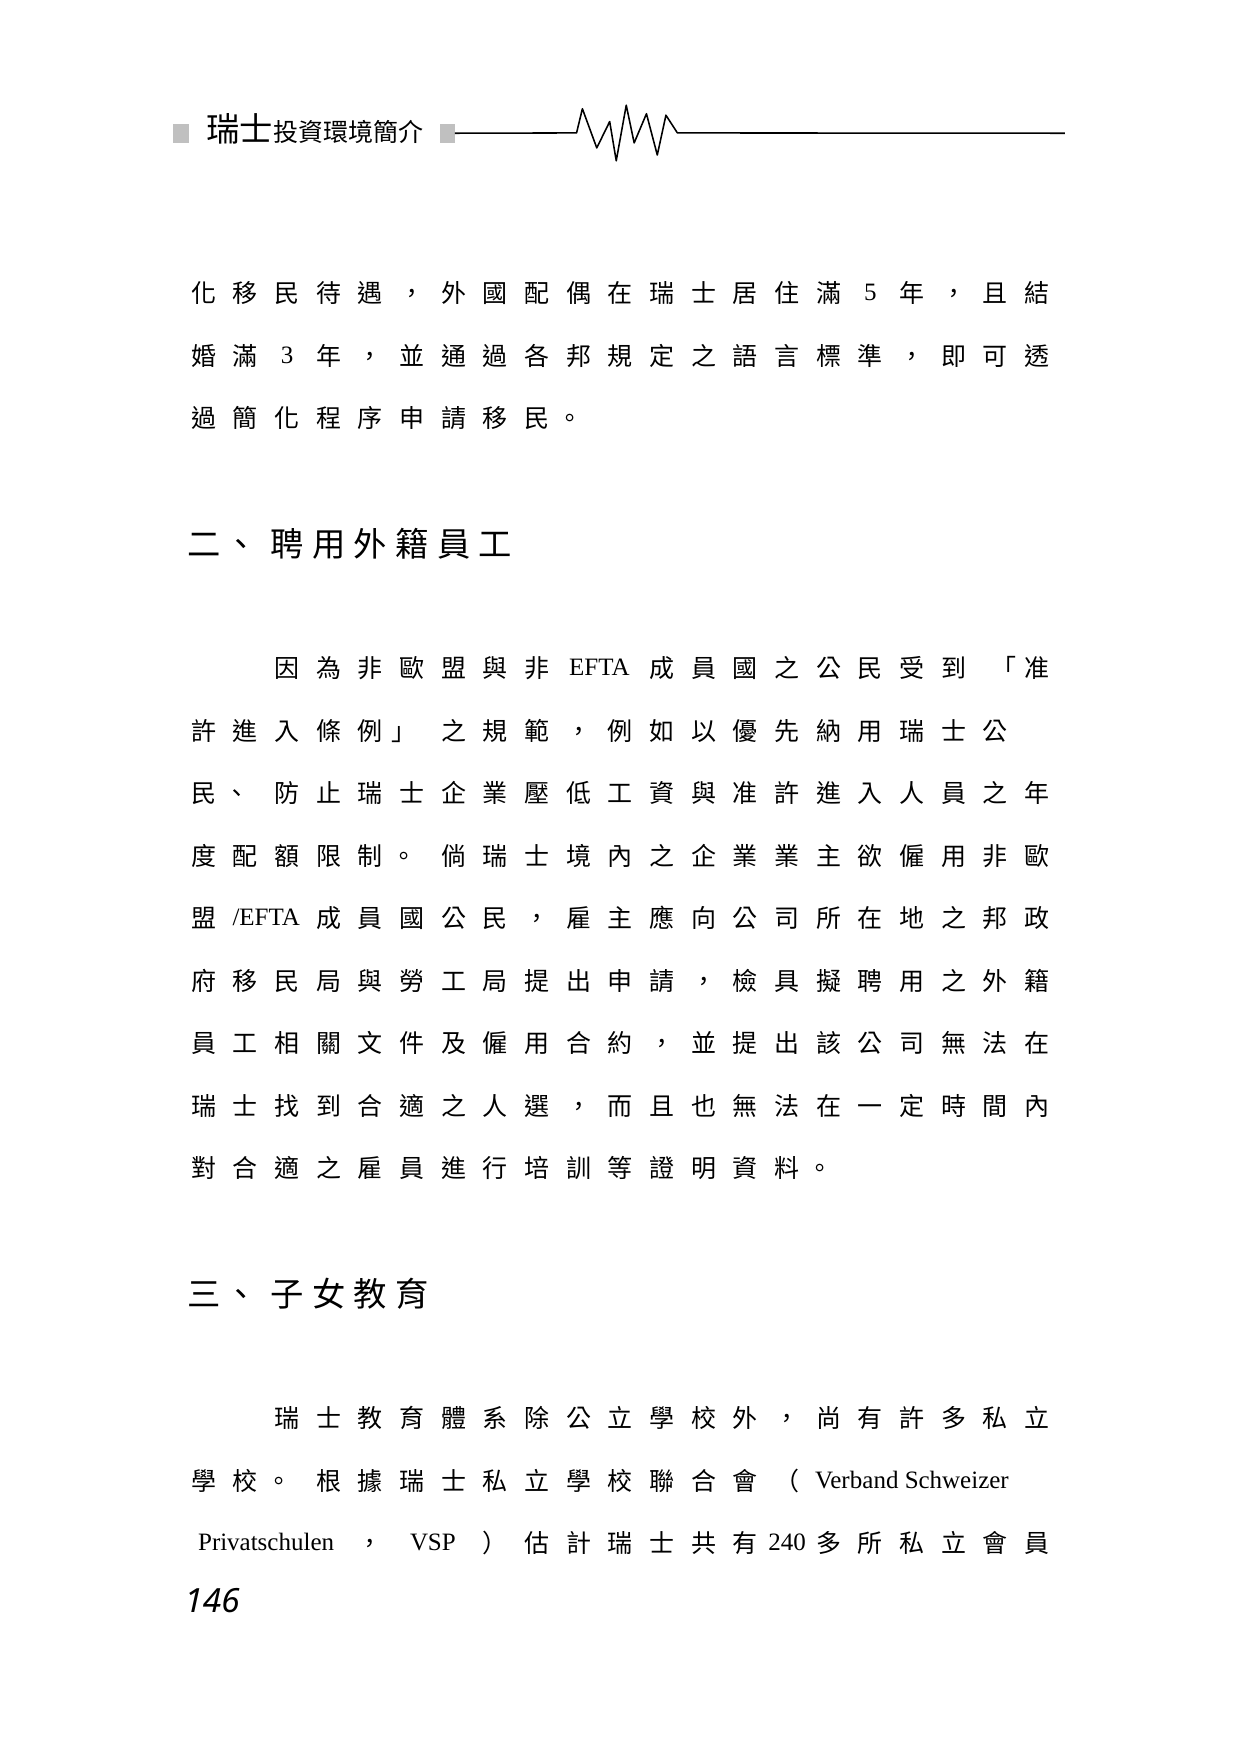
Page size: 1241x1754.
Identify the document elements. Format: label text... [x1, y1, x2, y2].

text 二、聘用外籍員工 [183, 500, 1058, 563]
text 瑞士教育體系除公立學校外，尚有許多私立學校。根據瑞士私立學校聯合會（Verband Schweizer Privatschulen，VSP）估計瑞士共有240多所私立會員 [183, 1375, 1058, 1563]
text 化移民待遇，外國配偶在瑞士居住滿5年，且結婚滿3年，並通過各邦規定之語言標準，即可透過簡化程序申請移民。 [183, 250, 1058, 438]
text 因為非歐盟與非EFTA成員國之公民受到「准許進入條例」之規範，例如以優先納用瑞士公民、防止瑞士企業壓低工資與准許進入人員之年度配額限制。倘瑞士境內之企業業主欲僱用非歐盟/EFTA成員國公民，雇主應向公司所在地之邦政府移民局與勞工局提出申請，檢具擬聘用之外籍員工相關文件及僱用合約，並提出該公司無法在瑞士找到合適之人選，而且也無法在一定時間內對合適之雇員進行培訓等證明資料。 [183, 625, 1058, 1188]
text 三、子女教育 [183, 1250, 1058, 1313]
